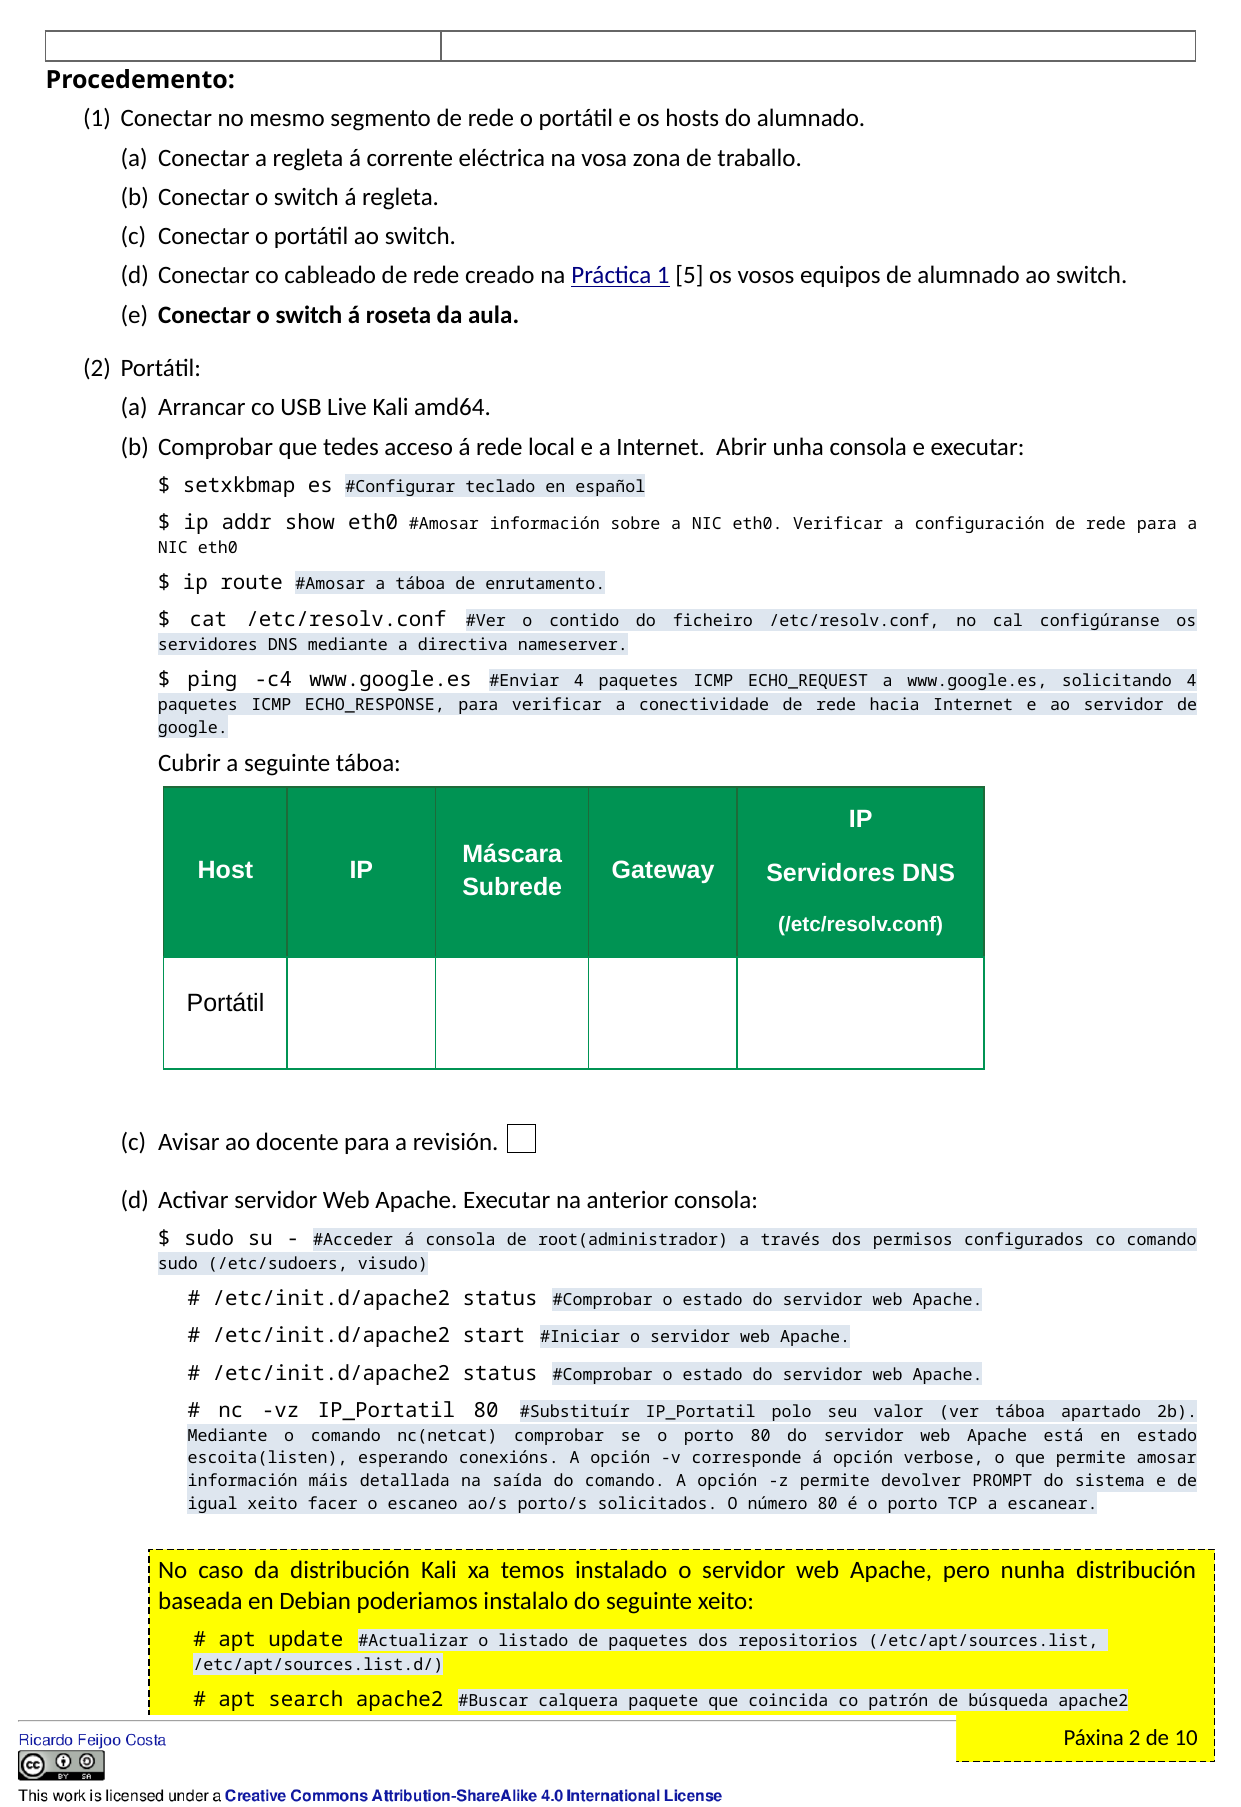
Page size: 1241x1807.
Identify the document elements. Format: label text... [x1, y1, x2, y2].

list $ ping -c4 www.google.es #Enviar 4 paquetes ICMP ECHO_REQUEST a www.google.es, solicitando 4 paquetes ICMP ECHO_RESPONSE, para verificar a conectividade de rede hacia Internet e ao servidor de google. [122, 664, 1197, 738]
table_cell [442, 32, 1195, 60]
list Portátil: [83, 352, 1197, 383]
list Avisar ao docente para a revisión. [120, 1126, 1197, 1157]
table_header Gateway [589, 788, 736, 956]
picture [8, 1715, 957, 1806]
list $ sudo su - #Acceder á consola de root(administrador) a través dos permisos configurados co comando sudo (/etc/sudoers, visudo) [122, 1223, 1197, 1275]
list No caso da distribución Kali xa temos instalado o servidor web Apache, pero nunha distribución baseada en Debian poderiamos instalalo do seguinte xeito: [120, 1554, 1197, 1616]
table_header Máscara Subrede [436, 788, 588, 956]
table_header Host [164, 788, 286, 956]
list Cubrir a seguinte táboa: [120, 747, 1197, 777]
table_header IP Servidores DNS (/etc/resolv.conf) [738, 788, 983, 956]
list Conectar o switch á roseta da aula. [120, 299, 1197, 329]
list Conectar o portátil ao switch. [120, 220, 1197, 251]
list # /etc/init.d/apache2 status #Comprobar o estado do servidor web Apache. [152, 1358, 1197, 1386]
list Arrancar co USB Live Kali amd64. [120, 391, 1197, 422]
table_cell [738, 958, 983, 1068]
list # nc -vz IP_Portatil 80 #Substituír IP_Portatil polo seu valor (ver táboa apartado 2b). Mediante o comando nc(netcat) comprobar se o porto 80 do servidor web Apache está en estado escoita(listen), esperando conexións. A opción -v corresponde á opción verbose, o que permite amosar información máis detallada na saída do comando. A opción -z permite devolver PROMPT do sistema e de igual xeito facer o escaneo ao/s porto/s solicitados. O número 80 é o porto TCP a escanear. [152, 1395, 1197, 1514]
table_cell [46, 32, 440, 60]
table_header IP [288, 788, 435, 956]
list Activar servidor Web Apache. Executar na anterior consola: [120, 1184, 1197, 1215]
list # /etc/init.d/apache2 status #Comprobar o estado do servidor web Apache. [152, 1283, 1197, 1312]
list Comprobar que tedes acceso á rede local e a Internet. Abrir unha consola e executar: [120, 431, 1197, 461]
list $ ip route #Amosar a táboa de enrutamento. [122, 567, 1197, 595]
list $ cat /etc/resolv.conf #Ver o contido do ficheiro /etc/resolv.conf, no cal configúranse os servidores DNS mediante a directiva nameserver. [122, 604, 1197, 655]
list Conectar o switch á regleta. [120, 181, 1197, 212]
table_cell [589, 958, 736, 1068]
list Conectar a regleta á corrente eléctrica na vosa zona de traballo. [120, 142, 1197, 172]
list # apt update #Actualizar o listado de paquetes dos repositorios (/etc/apt/sources.list, /etc/apt/sources.list.d/) [158, 1624, 1197, 1675]
list # /etc/init.d/apache2 start #Iniciar o servidor web Apache. [152, 1321, 1197, 1349]
list # apt search apache2 #Buscar calquera paquete que coincida co patrón de búsqueda apache2 [158, 1684, 1197, 1713]
text Procedemento: [45, 62, 1197, 96]
table_cell Portátil [164, 958, 286, 1068]
list $ ip addr show eth0 #Amosar información sobre a NIC eth0. Verificar a configuración de rede para a NIC eth0 [122, 507, 1197, 558]
table_cell [288, 958, 435, 1068]
table_cell [436, 958, 588, 1068]
list Conectar no mesmo segmento de rede o portátil e os hosts do alumnado. [83, 103, 1197, 133]
list Conectar co cableado de rede creado na Práctica 1 [5] os vosos equipos de alumnado ao switch. [120, 260, 1197, 290]
list $ setxkbmap es #Configurar teclado en español [122, 470, 1197, 498]
